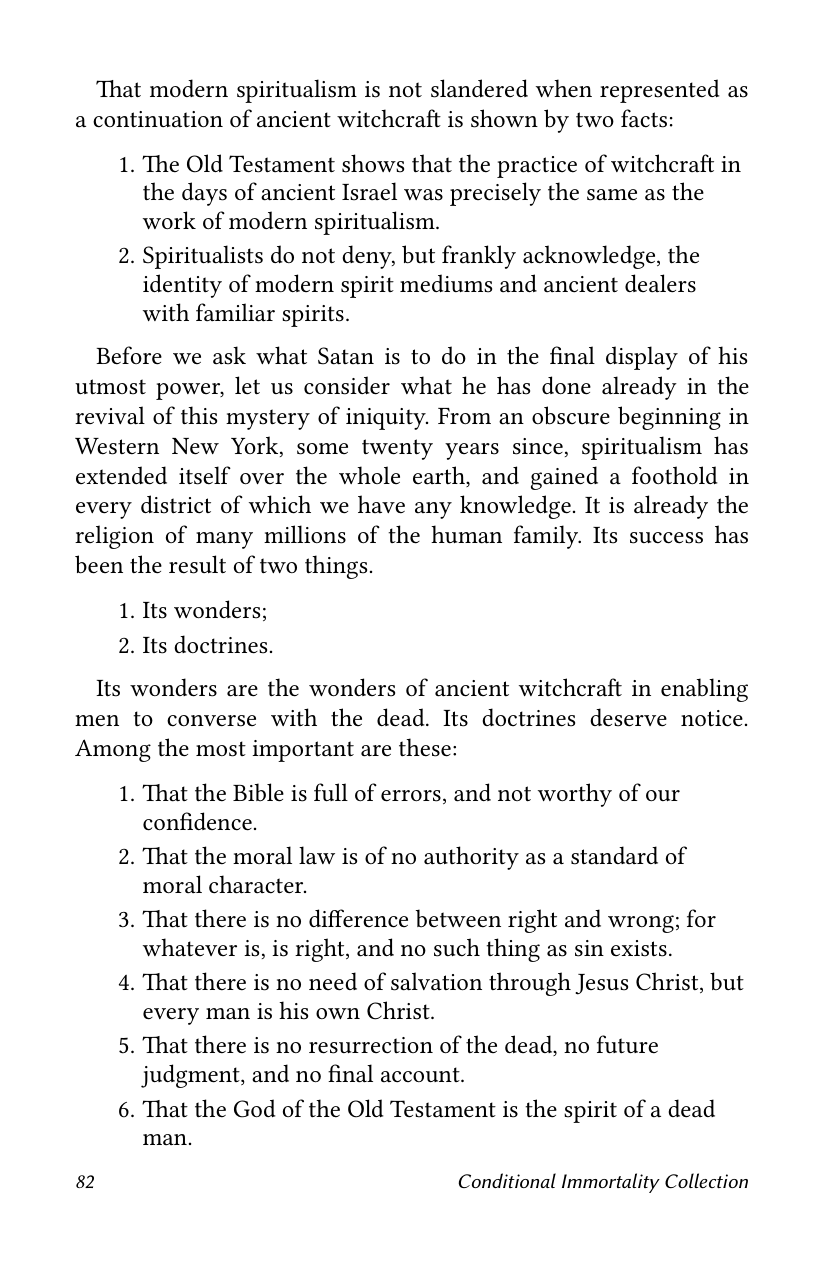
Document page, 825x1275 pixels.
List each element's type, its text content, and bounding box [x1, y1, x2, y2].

list That there is no need of salvation through Jesus Christ, but every man is his own Christ. [135, 968, 750, 1026]
list That the Bible is full of errors, and not worthy of our confidence. [135, 779, 750, 836]
list That the moral law is of no authority as a standard of moral character. [135, 842, 750, 899]
list That there is no resurrection of the dead, no future judgment, and no final account. [135, 1032, 750, 1089]
list The Old Testament shows that the practice of witchcraft in the days of ancient Israel was precisely the same as the work of modern spiritualism. [135, 150, 750, 235]
text Its wonders are the wonders of ancient witchcraft in enabling men to converse with the dead. Its doctrines deserve notice. Among the most important are these: [75, 674, 750, 763]
list That there is no difference between right and wrong; for whatever is, is right, and no such thing as sin exists. [135, 905, 750, 962]
list Spiritualists do not deny, but frankly acknowledge, the identity of modern spirit mediums and ancient dealers with familiar spirits. [135, 241, 750, 327]
list Its wonders; [135, 596, 750, 625]
text Before we ask what Satan is to do in the final display of his utmost power, let us consider what he has done already in the revival of this mystery of iniquity. From an obscure beginning in Western New York, some twenty years since, spiritualism has extended itself over the whole earth, and gained a foothold in every district of which we have any knowledge. It is already the religion of many millions of the human family. Its success has been the result of two things. [75, 342, 750, 580]
list That the God of the Old Testament is the spirit of a dead man. [135, 1095, 750, 1152]
text That modern spiritualism is not slandered when represented as a continuation of ancient witchcraft is shown by two facts: [75, 75, 750, 133]
list Its doctrines. [135, 631, 750, 659]
